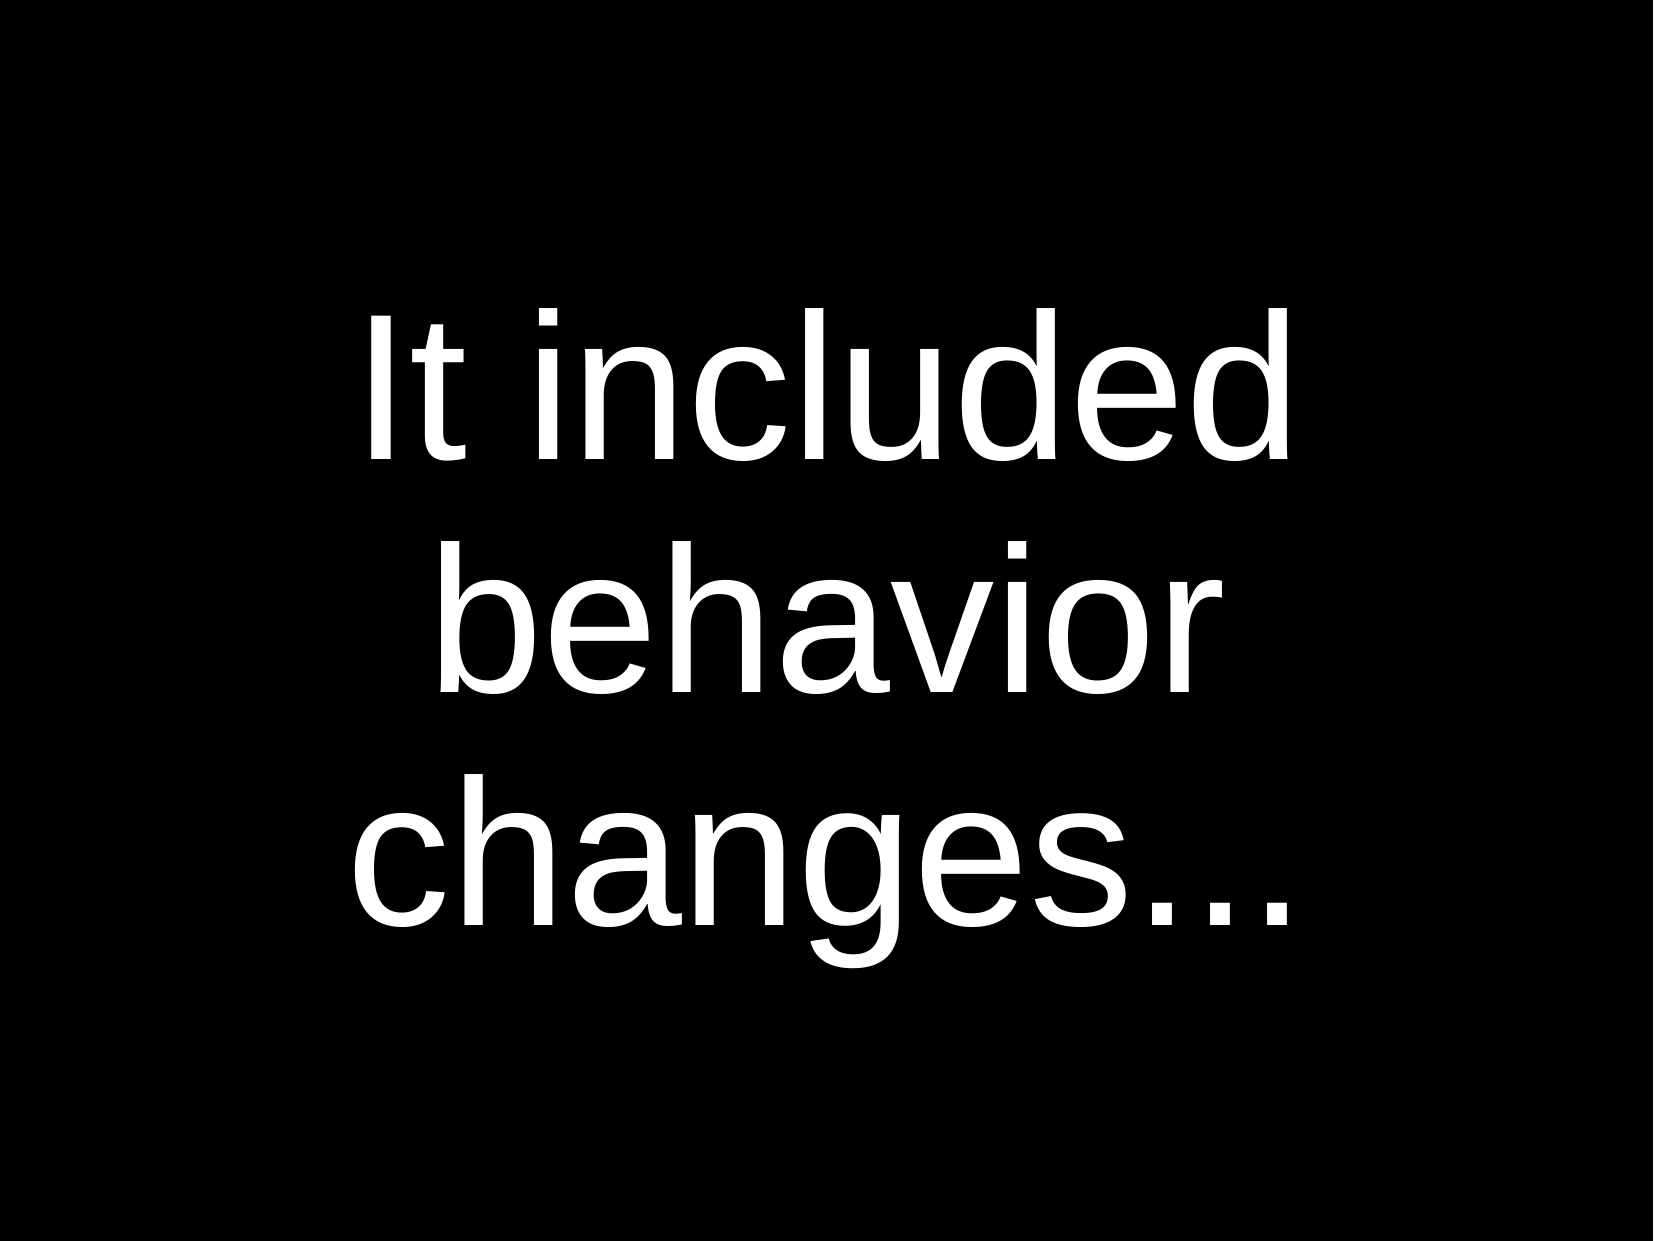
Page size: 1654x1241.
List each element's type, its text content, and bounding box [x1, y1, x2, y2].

title It included behavior changes... [82, 101, 1571, 1140]
